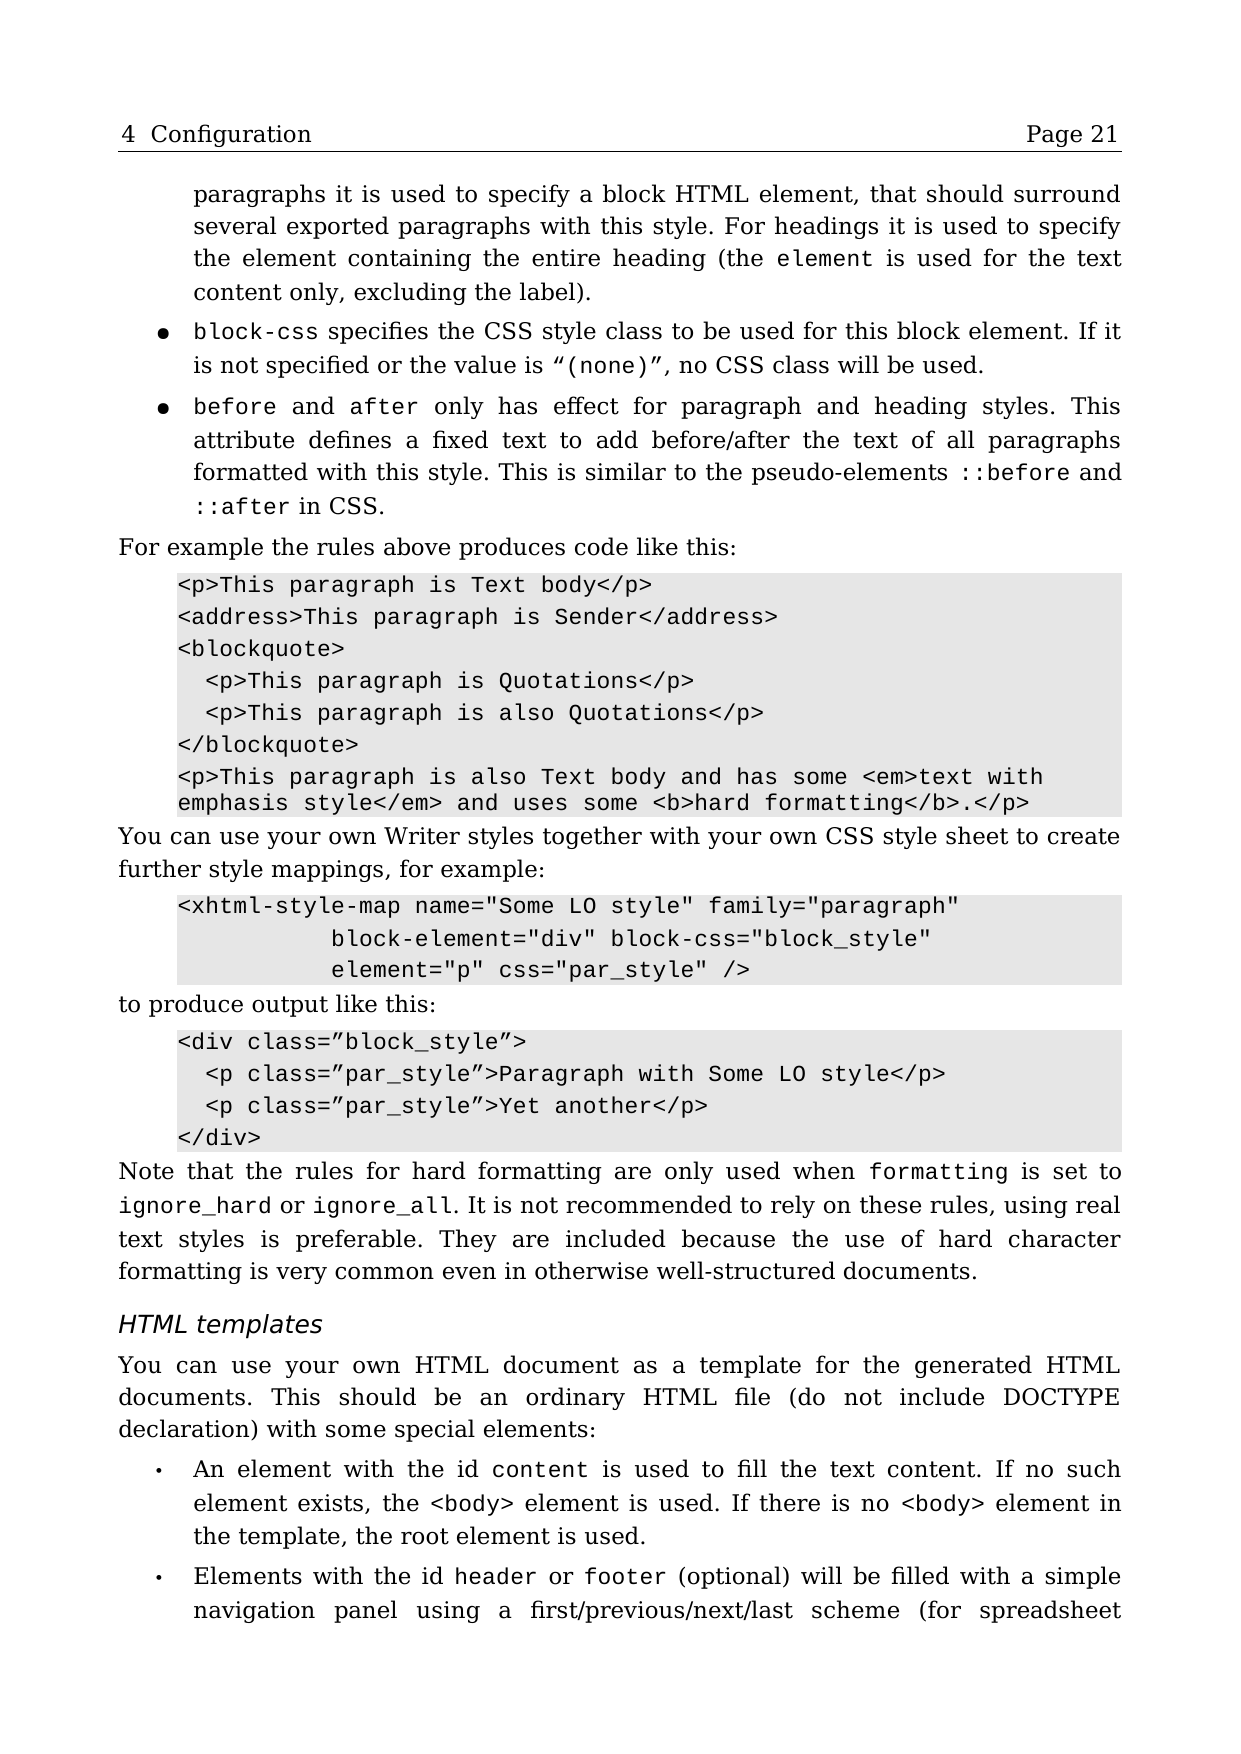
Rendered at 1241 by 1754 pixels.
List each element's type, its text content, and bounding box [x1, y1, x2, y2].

list paragraphs it is used to specify a block HTML element, that should surround several exported paragraphs with this style. For headings it is used to specify the element containing the entire heading (the element is used for the text content only, excluding the label). [156, 181, 1122, 306]
text <blockquote> [177, 637, 1122, 663]
list Elements with the id header or footer (optional) will be filled with a simple navigation panel using a first/previous/next/last scheme (for spreadsheet [156, 1563, 1122, 1623]
subtitle HTML templates [118, 1310, 1122, 1339]
text <div class=”block_style”> [177, 1030, 1122, 1056]
text You can use your own Writer styles together with your own CSS style sheet to create further style mappings, for example: [118, 823, 1122, 883]
text <p class=”par_style”>Yet another</p> [177, 1094, 1122, 1120]
text <p>This paragraph is also Quotations</p> [177, 701, 1122, 727]
text <p class=”par_style”>Paragraph with Some LO style</p> [177, 1062, 1122, 1088]
text <p>This paragraph is Text body</p> [177, 573, 1122, 599]
text </div> [177, 1126, 1122, 1152]
text </blockquote> [177, 733, 1122, 759]
text <address>This paragraph is Sender</address> [177, 605, 1122, 631]
text block-element="div" block-css="block_style" [177, 927, 1122, 953]
text <p>This paragraph is also Text body and has some <em>text with emphasis style</em> and uses some <b>hard formatting</b>.</p> [177, 765, 1122, 817]
text You can use your own HTML document as a template for the generated HTML documents. This should be an ordinary HTML file (do not include DOCTYPE declaration) with some special elements: [118, 1352, 1122, 1443]
text <xhtml-style-map name="Some LO style" family="paragraph" [177, 895, 1122, 921]
text to produce output like this: [118, 991, 1122, 1018]
text For example the rules above produces code like this: [118, 534, 1122, 561]
list before and after only has effect for paragraph and heading styles. This attribute defines a fixed text to add before/after the text of all paragraphs formatted with this style. This is similar to the pseudo-elements ::before and ::after in CSS. [156, 393, 1122, 522]
list block-css specifies the CSS style class to be used for this block element. If it is not specified or the value is “(none)”, no CSS class will be used. [156, 318, 1122, 381]
text Note that the rules for hard formatting are only used when formatting is set to ignore_hard or ignore_all. It is not recommended to rely on these rules, using real text styles is preferable. They are included because the use of hard character formatting is very common even in otherwise well-structured documents. [118, 1158, 1122, 1285]
text <p>This paragraph is Quotations</p> [177, 669, 1122, 695]
text element="p" css="par_style" /> [177, 959, 1122, 985]
list An element with the id content is used to fill the text content. If no such element exists, the <body> element is used. If there is no <body> element in the template, the root element is used. [156, 1456, 1122, 1550]
